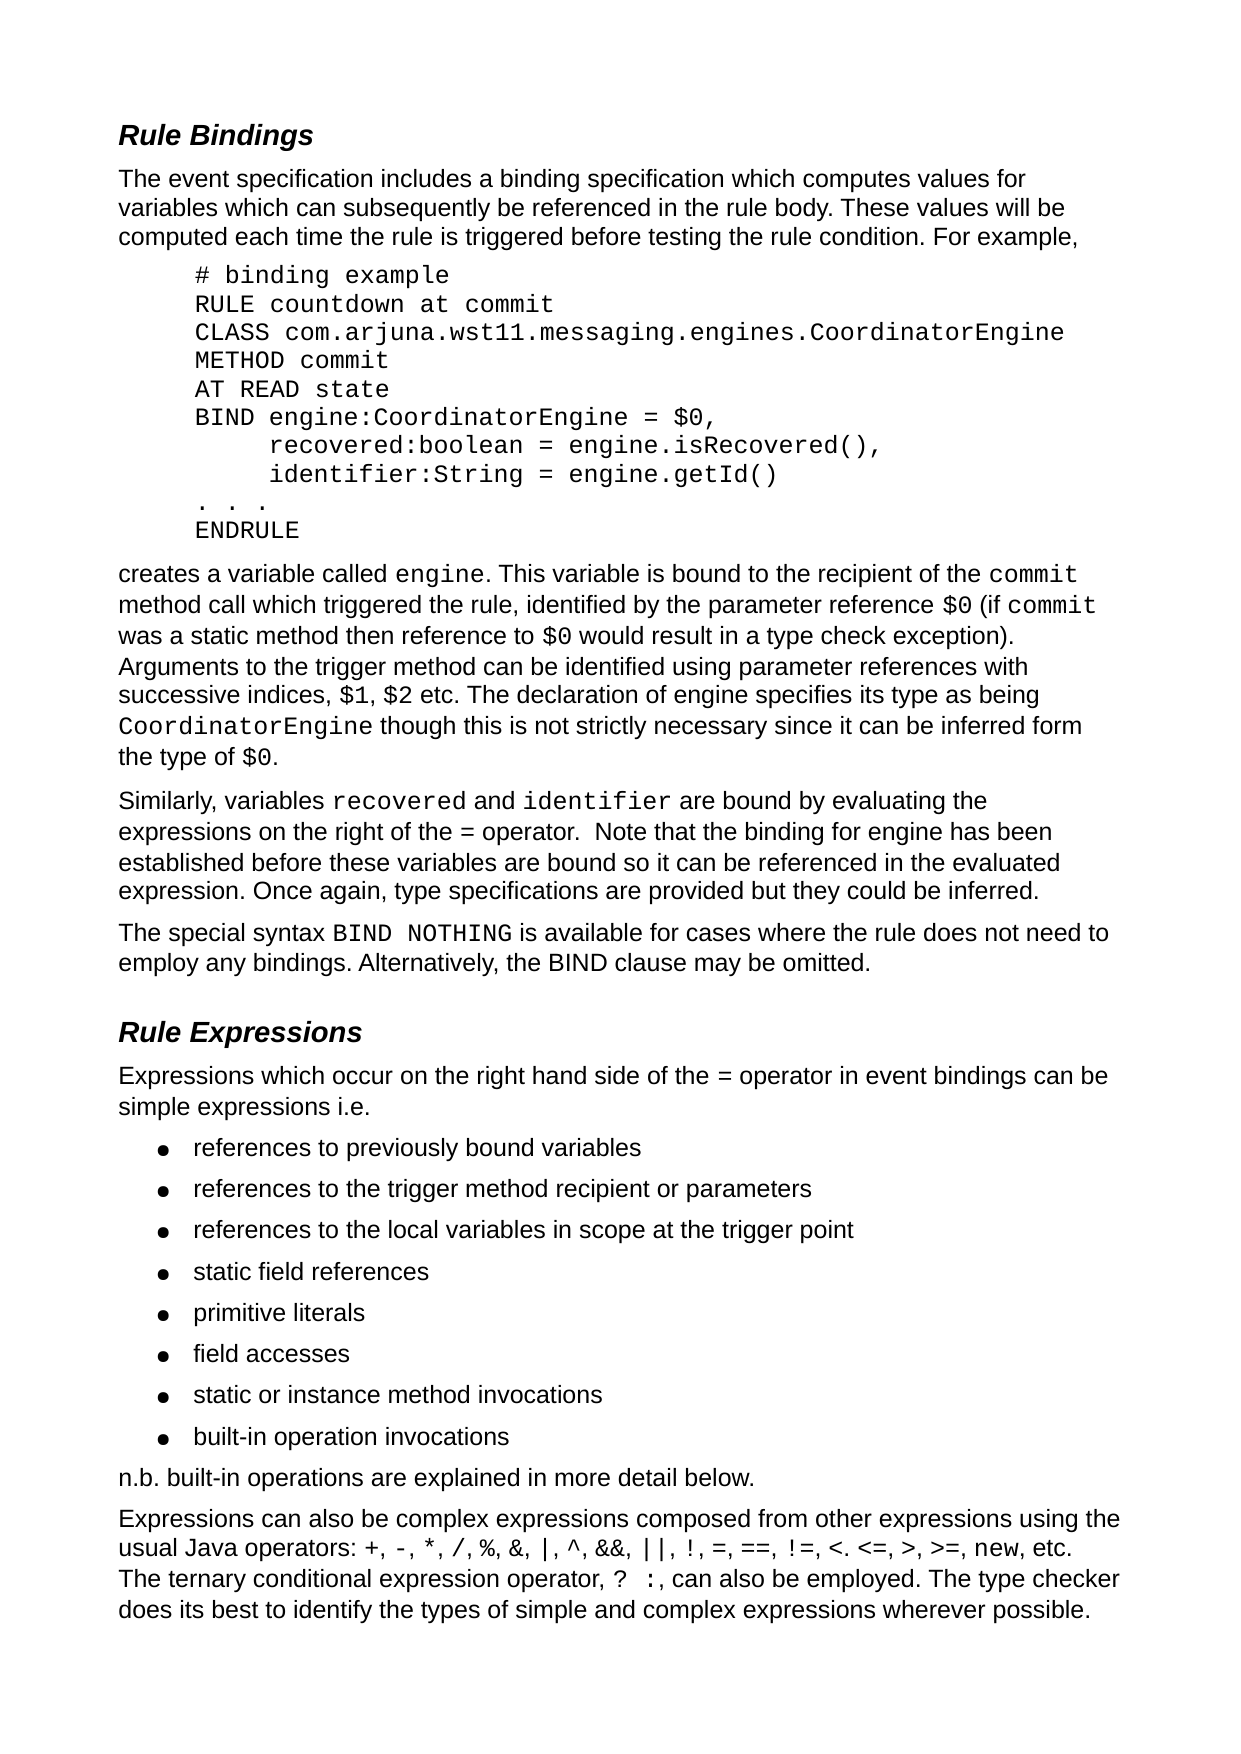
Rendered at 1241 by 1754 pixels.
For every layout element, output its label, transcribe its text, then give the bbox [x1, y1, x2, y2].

text Expressions which occur on the right hand side of the = operator in event bindings can be simple expressions i.e. [118, 1061, 1122, 1120]
text Expressions can also be complex expressions composed from other expressions using the usual Java operators: +, -, *, /, %, &, |, ^, &&, ||, !, =, ==, !=, <. <=, >, >=, new, etc. The ternary conditional expression operator, ? :, can also be employed. The type checker does its best to identify the types of simple and complex expressions wherever possible. [118, 1504, 1122, 1623]
text # binding example RULE countdown at commit CLASS com.arjuna.wst11.messaging.engines.CoordinatorEngine METHOD commit AT READ state BIND engine:CoordinatorEngine = $0, recovered:boolean = engine.isRecovered(), identifier:String = engine.getId() . . . ENDRULE [194, 263, 1122, 546]
subtitle Rule Expressions [118, 1015, 1122, 1048]
list field accesses [156, 1339, 1122, 1368]
text The special syntax BIND NOTHING is available for cases where the rule does not need to employ any bindings. Alternatively, the BIND clause may be omitted. [118, 917, 1122, 977]
list references to the trigger method recipient or parameters [156, 1174, 1122, 1203]
subtitle Rule Bindings [118, 118, 1122, 152]
list references to the local variables in scope at the trigger point [156, 1215, 1122, 1244]
list references to previously bound variables [156, 1133, 1122, 1162]
list static or instance method invocations [156, 1380, 1122, 1409]
text The event specification includes a binding specification which computes values for variables which can subsequently be referenced in the rule body. These values will be computed each time the rule is triggered before testing the rule condition. For example, [118, 164, 1122, 250]
list static field references [156, 1257, 1122, 1285]
list built-in operation invocations [156, 1422, 1122, 1450]
text Similarly, variables recovered and identifier are bound by evaluating the expressions on the right of the = operator. Note that the binding for engine has been established before these variables are bound so it can be referenced in the evaluated expression. Once again, type specifications are provided but they could be inferred. [118, 786, 1122, 905]
text creates a variable called engine. This variable is bound to the recipient of the commit method call which triggered the rule, identified by the parameter reference $0 (if commit was a static method then reference to $0 would result in a type check exception). Arguments to the trigger method can be identified using parameter references with successive indices, $1, $2 etc. The declaration of engine specifies its type as being CoordinatorEngine though this is not strictly necessary since it can be inferred form the type of $0. [118, 559, 1122, 773]
list primitive literals [156, 1298, 1122, 1327]
text n.b. built-in operations are explained in more detail below. [118, 1463, 1122, 1492]
